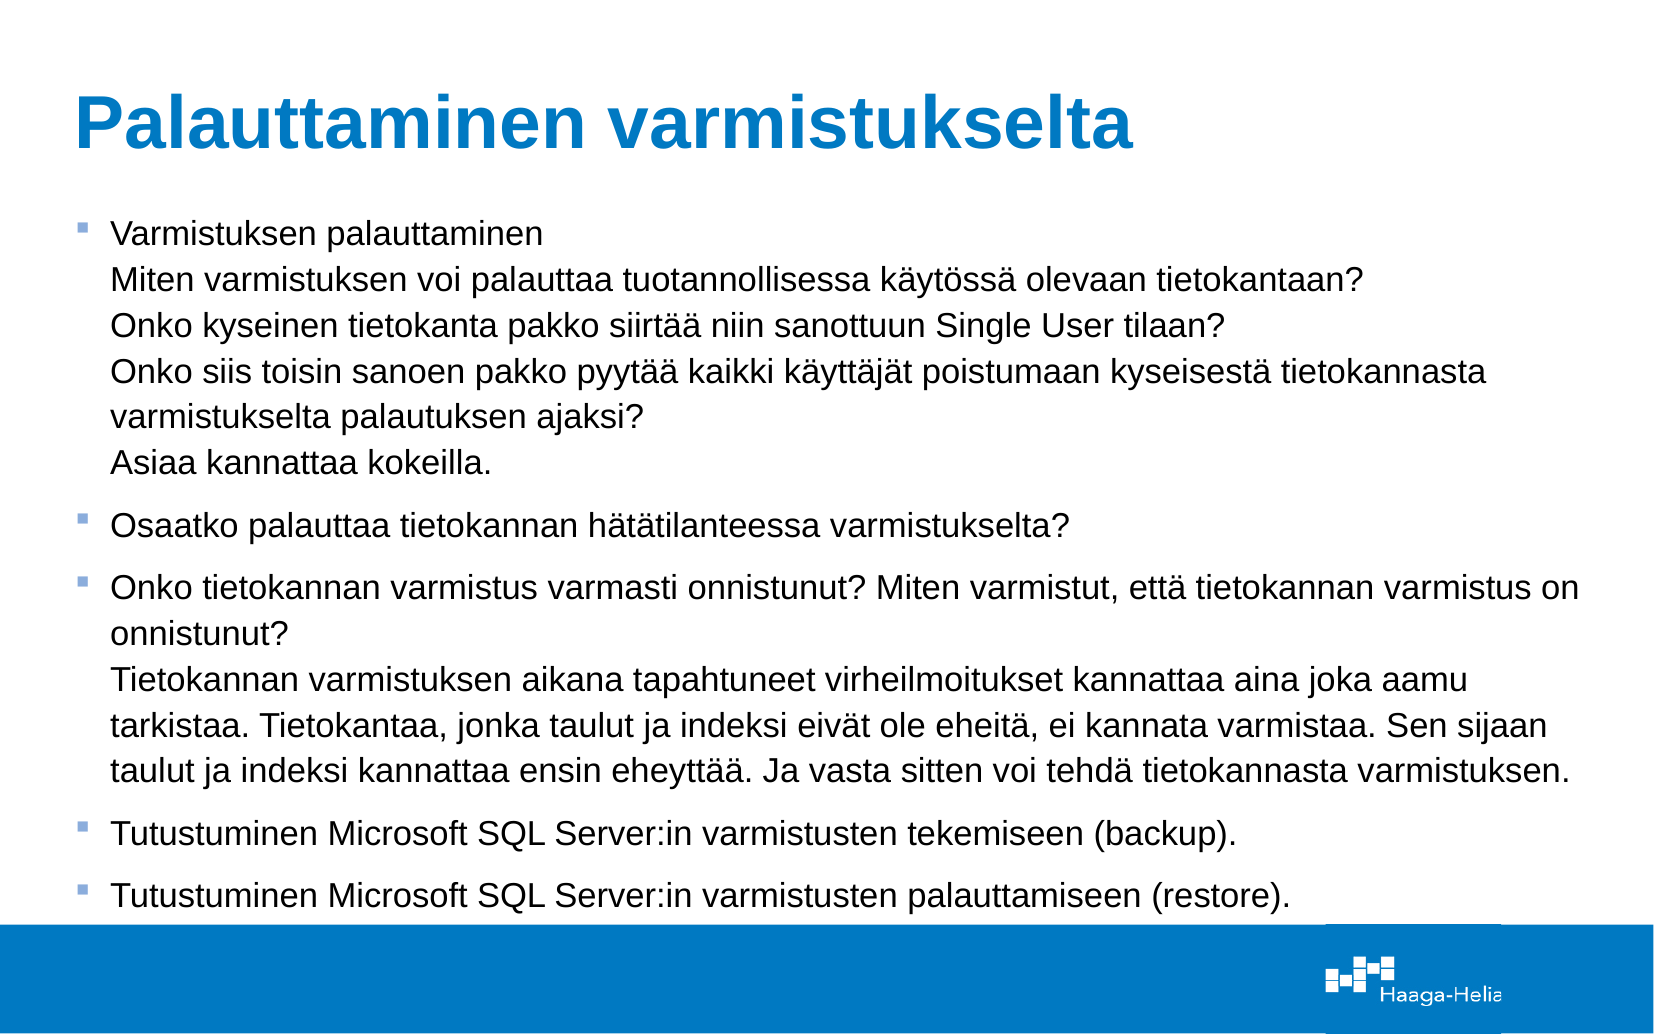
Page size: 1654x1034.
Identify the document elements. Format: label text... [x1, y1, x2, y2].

title Palauttaminen varmistukselta [74, 82, 1584, 178]
list Varmistuksen palauttaminen Miten varmistuksen voi palauttaa tuotannollisessa käytössä olevaan tietokantaan? Onko kyseinen tietokanta pakko siirtää niin sanottuun Single User tilaan? Onko siis toisin sanoen pakko pyytää kaikki käyttäjät poistumaan kyseisestä tietokannasta varmistukselta palautuksen ajaksi? Asiaa kannattaa kokeilla. Osaatko palauttaa tietokannan hätätilanteessa varmistukselta? Onko tietokannan varmistus varmasti onnistunut? Miten varmistut, että tietokannan varmistus on onnistunut? Tietokannan varmistuksen aikana tapahtuneet virheilmoitukset kannattaa aina joka aamu tarkistaa. Tietokantaa, jonka taulut ja indeksi eivät ole eheitä, ei kannata varmistaa. Sen sijaan taulut ja indeksi kannattaa ensin eheyttää. Ja vasta sitten voi tehdä tietokannasta varmistuksen. Tutustuminen Microsoft SQL Server:in varmistusten tekemiseen (backup). Tutustuminen Microsoft SQL Server:in varmistusten palauttamiseen (restore). [74, 206, 1584, 869]
picture [1325, 924, 1502, 1034]
